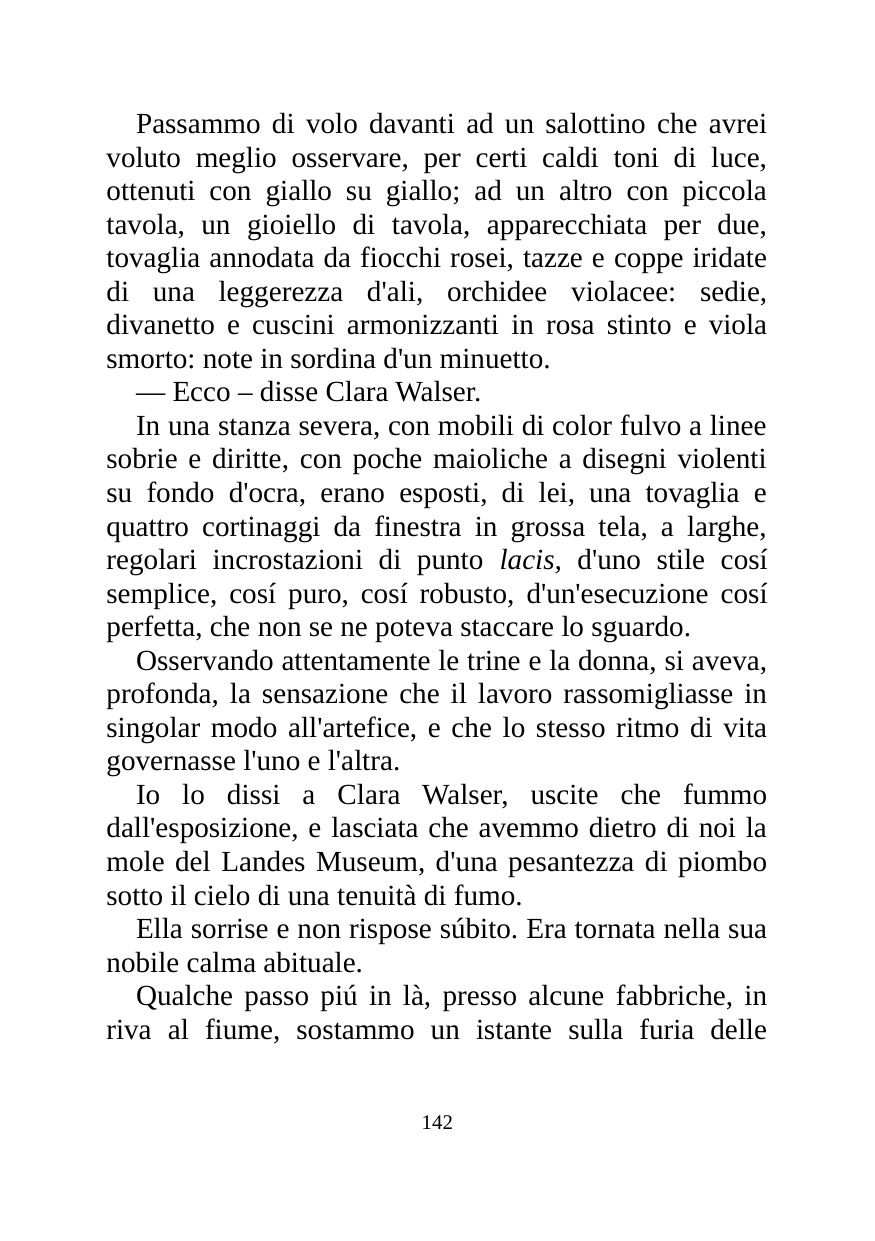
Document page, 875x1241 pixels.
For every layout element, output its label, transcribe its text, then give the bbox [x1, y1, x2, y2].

text Passammo di volo davanti ad un salottino che avrei voluto meglio osservare, per certi caldi toni di luce, ottenuti con giallo su giallo; ad un altro con piccola tavola, un gioiello di tavola, apparecchiata per due, tovaglia annodata da fiocchi rosei, tazze e coppe iridate di una leggerezza d'ali, orchidee violacee: sedie, divanetto e cuscini armonizzanti in rosa stinto e viola smorto: note in sordina d'un minuetto. [106, 106, 768, 374]
text Qualche passo piú in là, presso alcune fabbriche, in riva al fiume, sostammo un istante sulla furia delle [106, 978, 768, 1045]
text Osservando attentamente le trine e la donna, si aveva, profonda, la sensazione che il lavoro rassomigliasse in singolar modo all'artefice, e che lo stesso ritmo di vita governasse l'uno e l'altra. [106, 643, 768, 777]
text Ella sorrise e non rispose súbito. Era tornata nella sua nobile calma abituale. [106, 911, 768, 978]
text In una stanza severa, con mobili di color fulvo a linee sobrie e diritte, con poche maioliche a disegni violenti su fondo d'ocra, erano esposti, di lei, una tovaglia e quattro cortinaggi da finestra in grossa tela, a larghe, regolari incrostazioni di punto lacis, d'uno stile cosí semplice, cosí puro, cosí robusto, d'un'esecuzione cosí perfetta, che non se ne poteva staccare lo sguardo. [106, 408, 768, 643]
text Io lo dissi a Clara Walser, uscite che fummo dall'esposizione, e lasciata che avemmo dietro di noi la mole del Landes Museum, d'una pesantezza di piombo sotto il cielo di una tenuità di fumo. [106, 777, 768, 911]
text — Ecco – disse Clara Walser. [106, 374, 768, 408]
